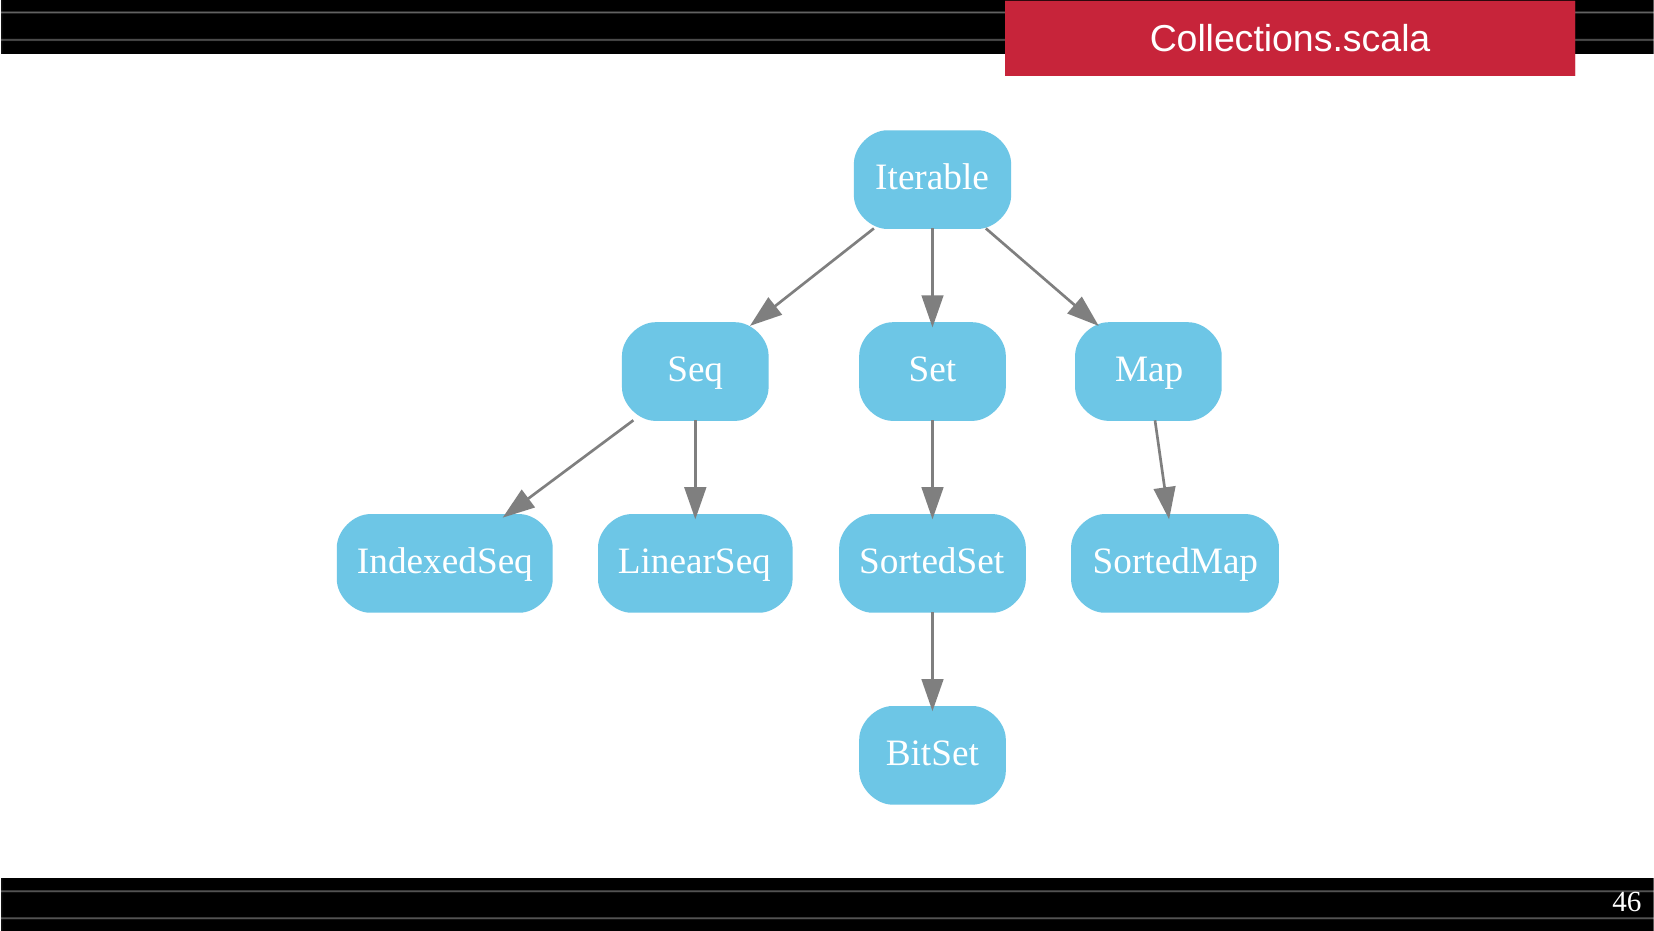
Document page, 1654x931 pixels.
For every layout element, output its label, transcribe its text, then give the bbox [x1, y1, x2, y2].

picture [1, 0, 1005, 54]
picture [325, 120, 1291, 815]
picture [1, 878, 1654, 931]
text_box Collections.scala [1005, 0, 1576, 76]
picture [1576, 0, 1654, 54]
